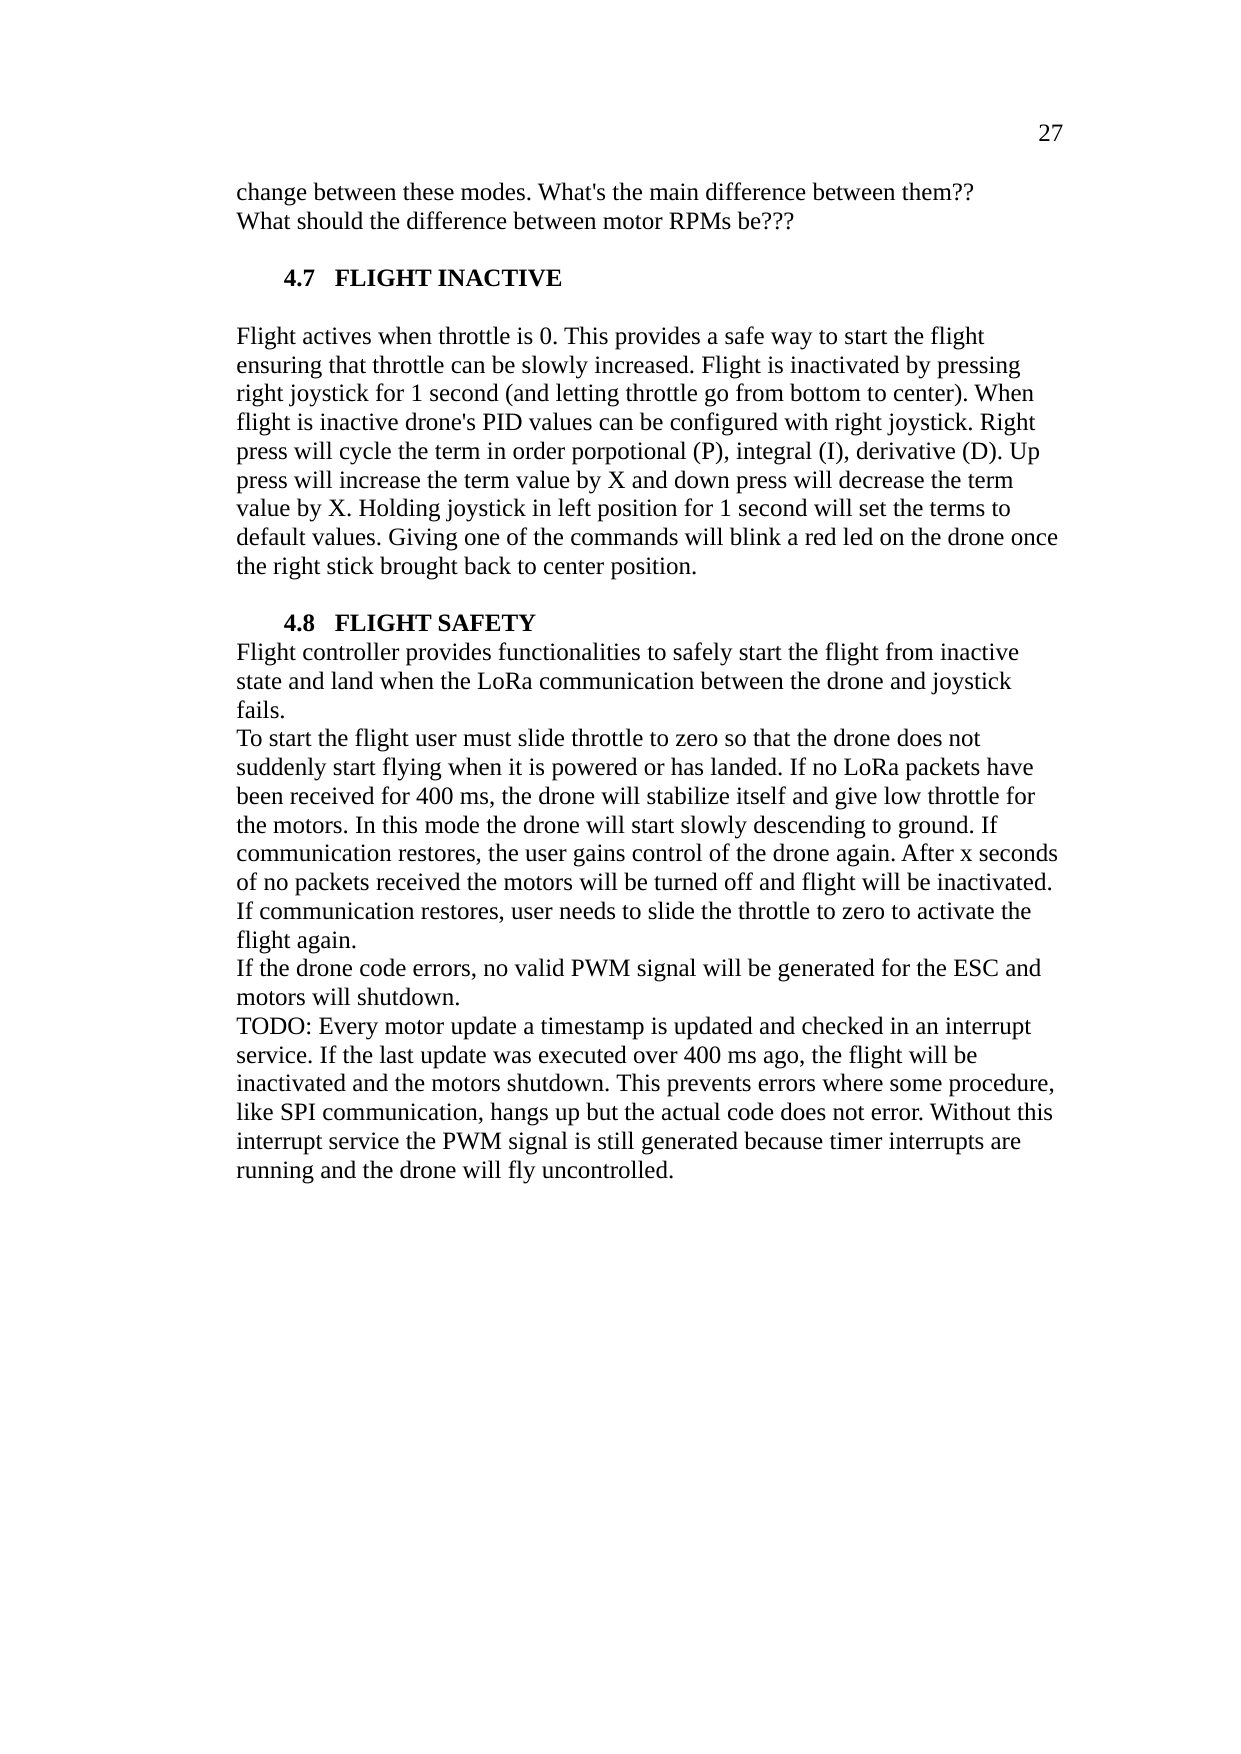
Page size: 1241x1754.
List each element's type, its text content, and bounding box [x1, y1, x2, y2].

text change between these modes. What's the main difference between them?? [236, 177, 1063, 206]
text What should the difference between motor RPMs be??? [236, 206, 1063, 235]
text To start the flight user must slide throttle to zero so that the drone does not suddenly start flying when it is powered or has landed. If no LoRa packets have been received for 400 ms, the drone will stabilize itself and give low throttle for the motors. In this mode the drone will start slowly descending to ground. If communication restores, the user gains control of the drone again. After x seconds of no packets received the motors will be turned off and flight will be inactivated. If communication restores, user needs to slide the throttle to zero to activate the flight again. [236, 723, 1063, 953]
text Flight actives when throttle is 0. This provides a safe way to start the flight ensuring that throttle can be slowly increased. Flight is inactivated by pressing right joystick for 1 second (and letting throttle go from bottom to center). When flight is inactive drone's PID values can be configured with right joystick. Right press will cycle the term in order porpotional (P), integral (I), derivative (D). Up press will increase the term value by X and down press will decrease the term value by X. Holding joystick in left position for 1 second will set the terms to default values. Giving one of the commands will blink a red led on the drone once the right stick brought back to center position. [236, 321, 1063, 580]
subtitle Flight inactive [283, 263, 1063, 292]
text TODO: Every motor update a timestamp is updated and checked in an interrupt service. If the last update was executed over 400 ms ago, the flight will be inactivated and the motors shutdown. This prevents errors where some procedure, like SPI communication, hangs up but the actual code does not error. Without this interrupt service the PWM signal is still generated because timer interrupts are running and the drone will fly uncontrolled. [236, 1011, 1063, 1183]
text Flight controller provides functionalities to safely start the flight from inactive state and land when the LoRa communication between the drone and joystick fails. [236, 637, 1063, 723]
text If the drone code errors, no valid PWM signal will be generated for the ESC and motors will shutdown. [236, 953, 1063, 1011]
subtitle Flight Safety [283, 608, 1063, 637]
